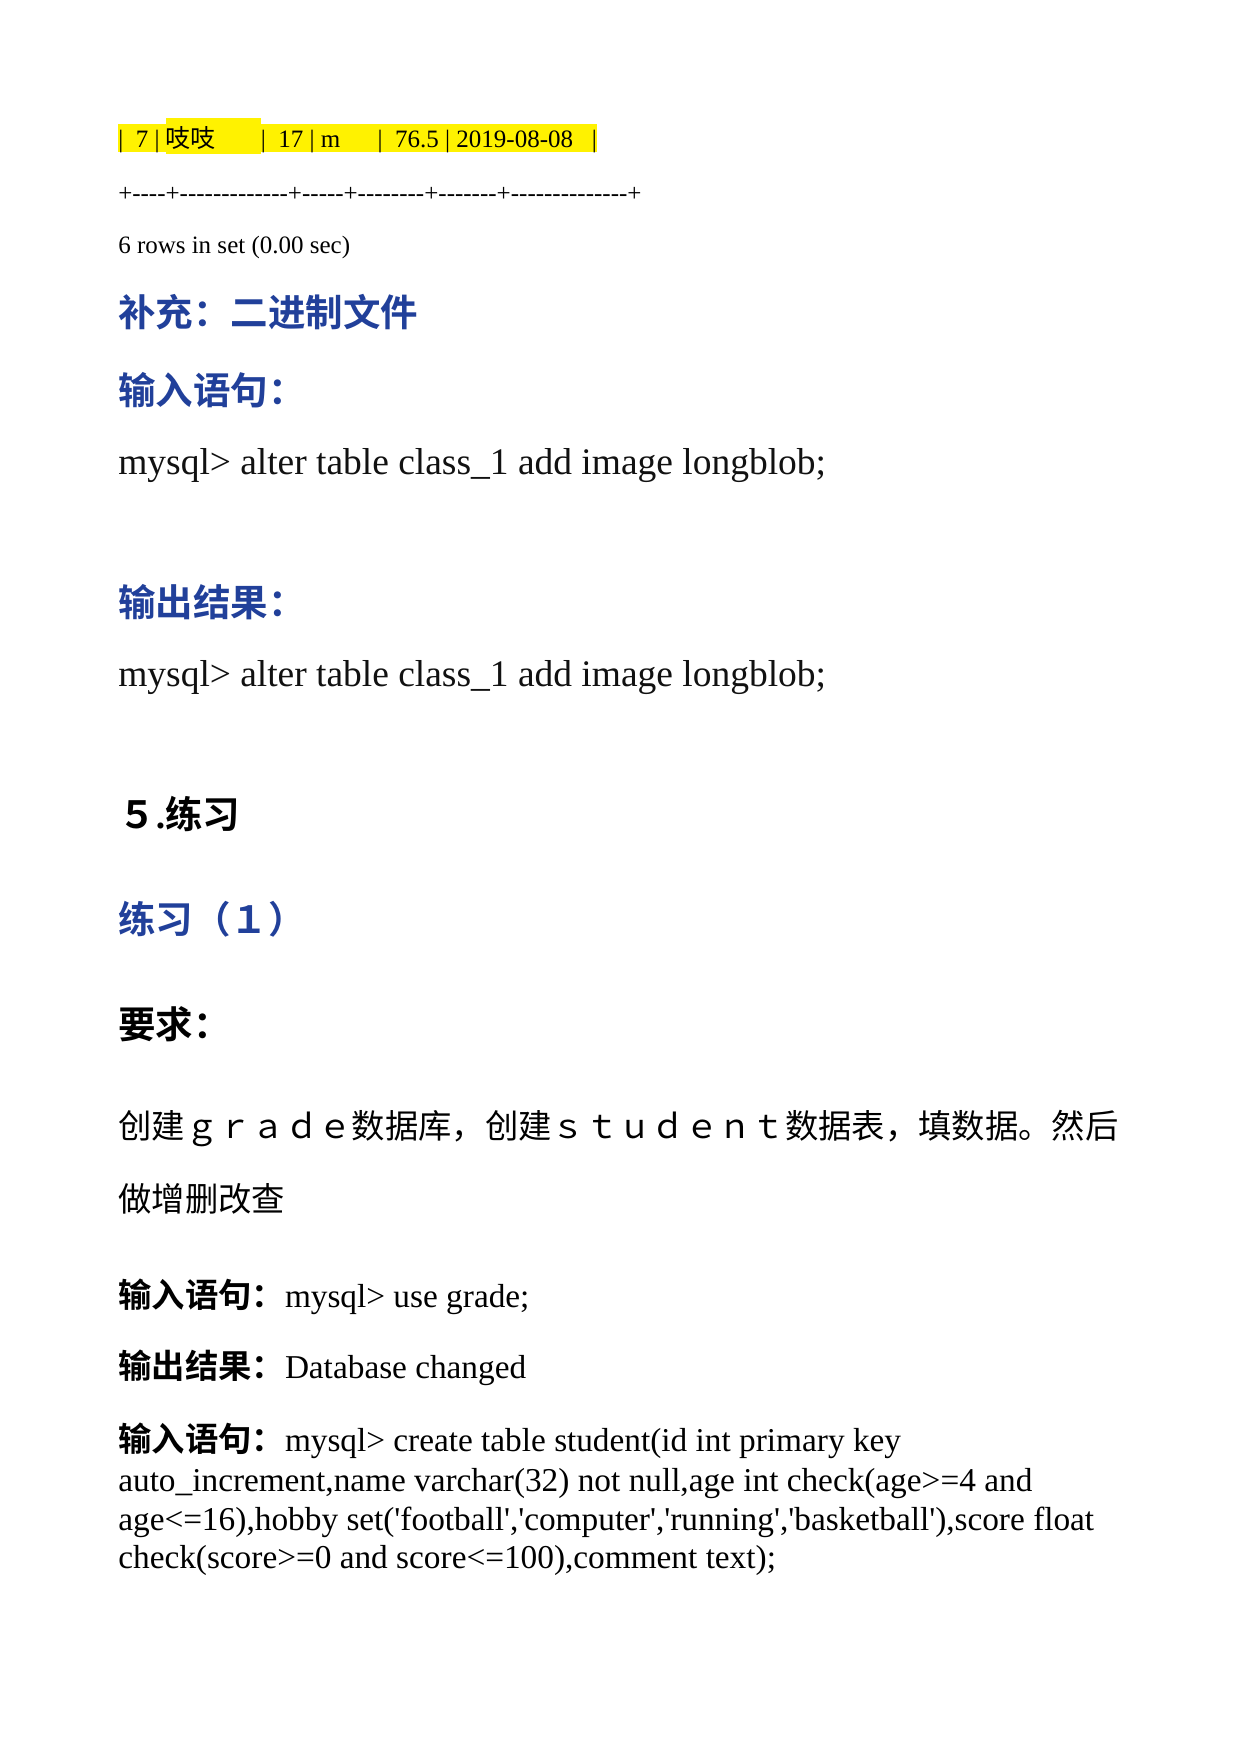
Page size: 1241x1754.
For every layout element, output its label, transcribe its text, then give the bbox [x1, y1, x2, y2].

text mysql> alter table class_1 add image longblob; [118, 439, 1122, 482]
text 创建ｇｒａｄｅ数据库，创建ｓｔｕｄｅｎｔ数据表，填数据。然后做增删改查 [118, 1100, 1122, 1221]
text mysql> alter table class_1 add image longblob; [118, 651, 1122, 694]
text ５.练习 [118, 785, 1122, 839]
text | 7 | 吱吱 | 17 | m | 76.5 | 2019-08-08 | [118, 118, 1122, 154]
text 练习（１） [118, 890, 1122, 944]
text 输入语句：mysql> use grade; [118, 1268, 1122, 1317]
text 补充：二进制文件 [118, 283, 1122, 337]
text 输入语句： [118, 361, 1122, 415]
text 输出结果： [118, 573, 1122, 627]
text 6 rows in set (0.00 sec) [118, 231, 1122, 259]
text 要求： [118, 995, 1122, 1049]
text 输入语句：mysql> create table student(id int primary key auto_increment,name varchar(32) not null,age int check(age>=4 and age<=16),hobby set('football','computer','running','basketball'),score float check(score>=0 and score<=100),comment text); [118, 1412, 1122, 1576]
text +----+-------------+-----+--------+-------+--------------+ [118, 178, 1122, 207]
text 输出结果：Database changed [118, 1340, 1122, 1388]
